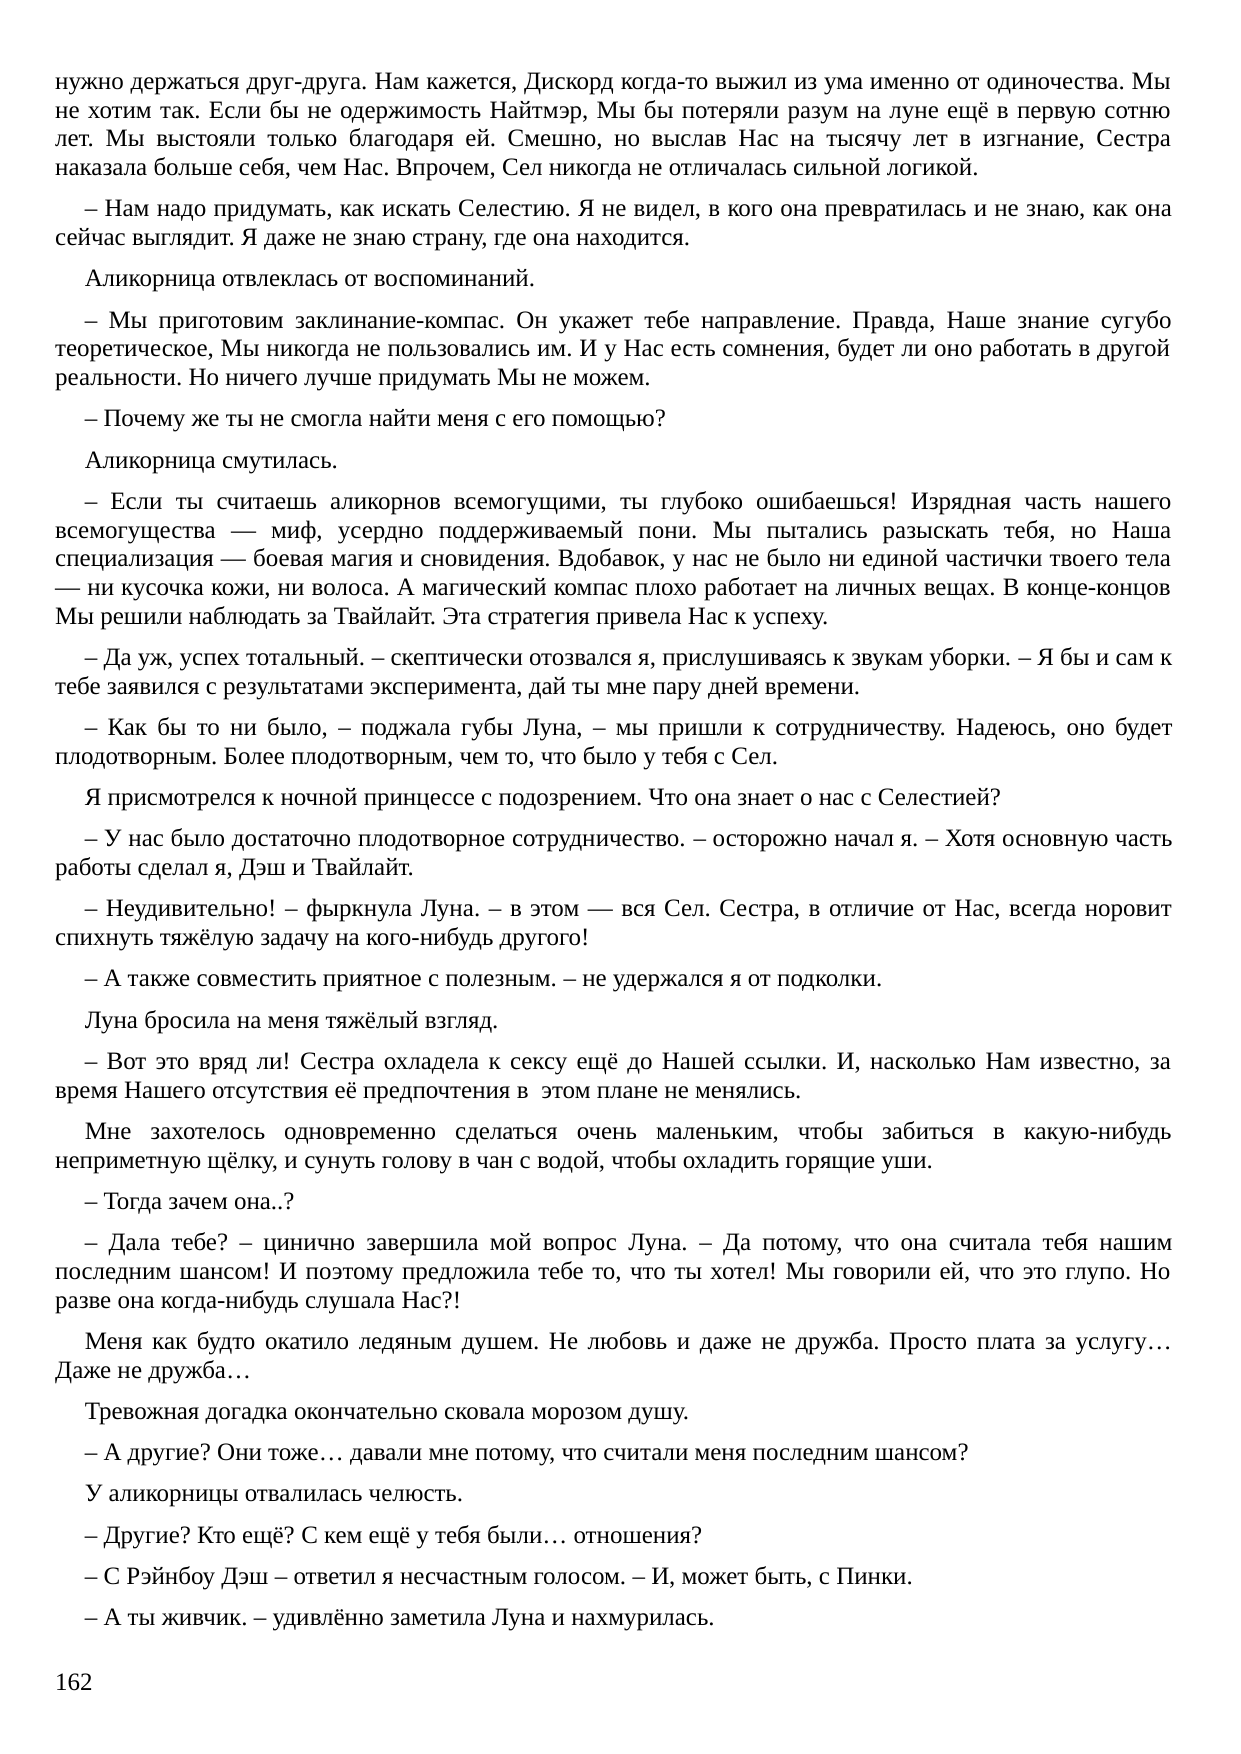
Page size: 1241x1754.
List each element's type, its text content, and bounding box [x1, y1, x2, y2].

text – Вот это вряд ли! Сестра охладела к сексу ещё до Нашей ссылки. И, насколько Нам известно, за время Нашего отсутствия её предпочтения в этом плане не менялись. [55, 1046, 1173, 1103]
text Аликорница отвлеклась от воспоминаний. [55, 263, 1173, 292]
text – А другие? Они тоже… давали мне потому, что считали меня последним шансом? [55, 1437, 1173, 1466]
text Тревожная догадка окончательно сковала морозом душу. [55, 1396, 1173, 1425]
text – Как бы то ни было, – поджала губы Луна, – мы пришли к сотрудничеству. Надеюсь, оно будет плодотворным. Более плодотворным, чем то, что было у тебя с Сел. [55, 712, 1173, 770]
text – Почему же ты не смогла найти меня с его помощью? [55, 403, 1173, 432]
text – Да уж, успех тотальный. – скептически отозвался я, прислушиваясь к звукам уборки. – Я бы и сам к тебе заявился с результатами эксперимента, дай ты мне пару дней времени. [55, 642, 1173, 700]
text – Нам надо придумать, как искать Селестию. Я не видел, в кого она превратилась и не знаю, как она сейчас выглядит. Я даже не знаю страну, где она находится. [55, 193, 1173, 251]
text – А также совместить приятное с полезным. – не удержался я от подколки. [55, 963, 1173, 992]
text – Тогда зачем она..? [55, 1186, 1173, 1215]
text – Дала тебе? – цинично завершила мой вопрос Луна. – Да потому, что она считала тебя нашим последним шансом! И поэтому предложила тебе то, что ты хотел! Мы говорили ей, что это глупо. Но разве она когда-нибудь слушала Нас?! [55, 1227, 1173, 1313]
text Меня как будто окатило ледяным душем. Не любовь и даже не дружба. Просто плата за услугу… Даже не дружба… [55, 1326, 1173, 1383]
text – Другие? Кто ещё? С кем ещё у тебя были… отношения? [55, 1520, 1173, 1548]
text Аликорница смутилась. [55, 445, 1173, 473]
text – А ты живчик. – удивлённо заметила Луна и нахмурилась. [55, 1602, 1173, 1631]
text – С Рэйнбоу Дэш – ответил я несчастным голосом. – И, может быть, с Пинки. [55, 1561, 1173, 1590]
text У аликорницы отвалилась челюсть. [55, 1478, 1173, 1507]
text – Мы приготовим заклинание-компас. Он укажет тебе направление. Правда, Наше знание сугубо теоретическое, Мы никогда не пользовались им. И у Нас есть сомнения, будет ли оно работать в другой реальности. Но ничего лучше придумать Мы не можем. [55, 305, 1173, 391]
text – Если ты считаешь аликорнов всемогущими, ты глубоко ошибаешься! Изрядная часть нашего всемогущества — миф, усердно поддерживаемый пони. Мы пытались разыскать тебя, но Наша специализация — боевая магия и сновидения. Вдобавок, у нас не было ни единой частички твоего тела — ни кусочка кожи, ни волоса. А магический компас плохо работает на личных вещах. В конце-концов Мы решили наблюдать за Твайлайт. Эта стратегия привела Нас к успеху. [55, 486, 1173, 630]
text нужно держаться друг-друга. Нам кажется, Дискорд когда-то выжил из ума именно от одиночества. Мы не хотим так. Если бы не одержимость Найтмэр, Мы бы потеряли разум на луне ещё в первую сотню лет. Мы выстояли только благодаря ей. Смешно, но выслав Нас на тысячу лет в изгнание, Сестра наказала больше себя, чем Нас. Впрочем, Сел никогда не отличалась сильной логикой. [55, 66, 1173, 181]
text Я присмотрелся к ночной принцессе с подозрением. Что она знает о нас с Селестией? [55, 782, 1173, 811]
text – У нас было достаточно плодотворное сотрудничество. – осторожно начал я. – Хотя основную часть работы сделал я, Дэш и Твайлайт. [55, 823, 1173, 881]
text – Неудивительно! – фыркнула Луна. – в этом — вся Сел. Сестра, в отличие от Нас, всегда норовит спихнуть тяжёлую задачу на кого-нибудь другого! [55, 893, 1173, 951]
text Луна бросила на меня тяжёлый взгляд. [55, 1005, 1173, 1033]
text Мне захотелось одновременно сделаться очень маленьким, чтобы забиться в какую-нибудь неприметную щёлку, и сунуть голову в чан с водой, чтобы охладить горящие уши. [55, 1116, 1173, 1173]
